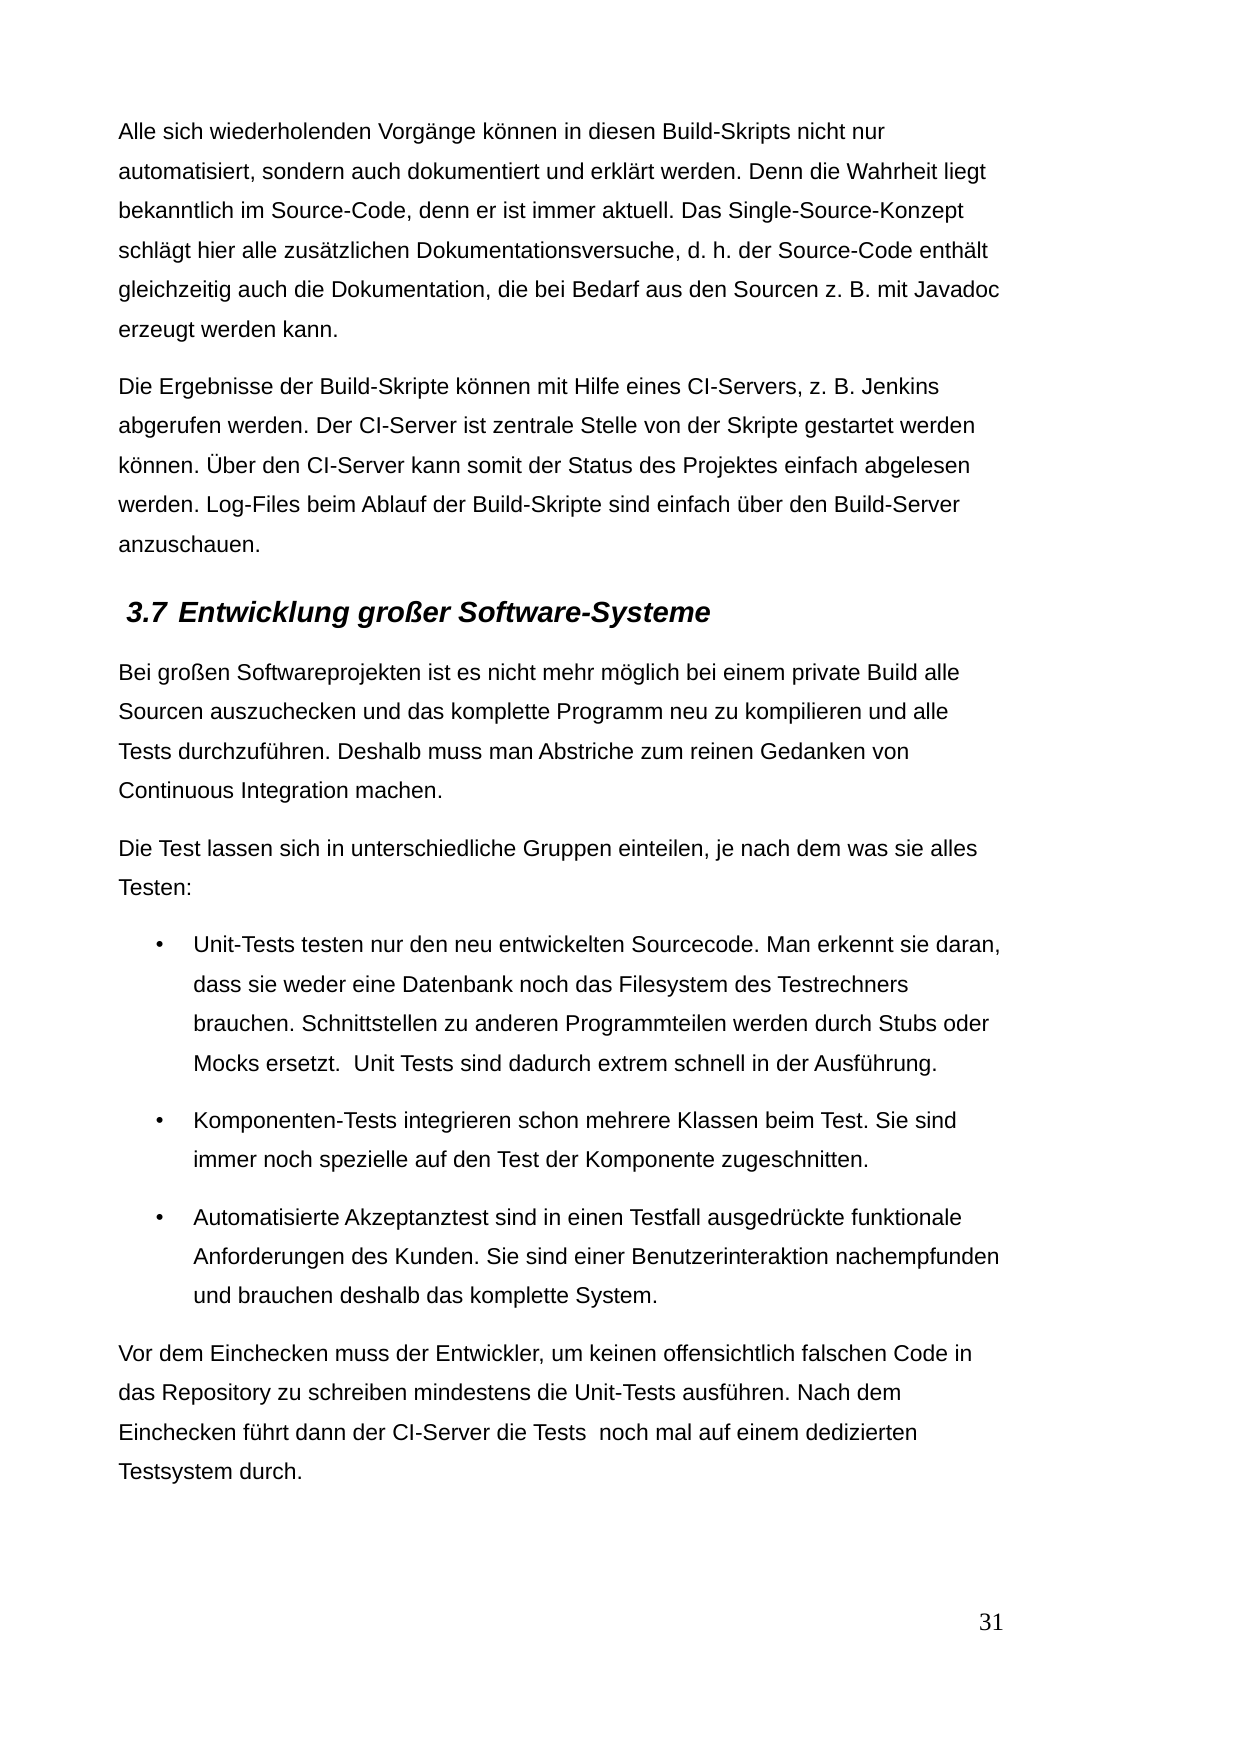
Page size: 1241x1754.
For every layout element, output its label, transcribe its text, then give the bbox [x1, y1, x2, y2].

list Unit-Tests testen nur den neu entwickelten Sourcecode. Man erkennt sie daran, dass sie weder eine Datenbank noch das Filesystem des Testrechners brauchen. Schnittstellen zu anderen Programmteilen werden durch Stubs oder Mocks ersetzt. Unit Tests sind dadurch extrem schnell in der Ausführung. [156, 931, 1004, 1076]
subtitle Entwicklung großer Software-Systeme [118, 595, 1004, 629]
list Automatisierte Akzeptanztest sind in einen Testfall ausgedrückte funktionale Anforderungen des Kunden. Sie sind einer Benutzerinteraktion nachempfunden und brauchen deshalb das komplette System. [156, 1203, 1004, 1309]
text Vor dem Einchecken muss der Entwickler, um keinen offensichtlich falschen Code in das Repository zu schreiben mindestens die Unit-Tests ausführen. Nach dem Einchecken führt dann der CI-Server die Tests noch mal auf einem dedizierten Testsystem durch. [118, 1339, 1004, 1484]
text Die Test lassen sich in unterschiedliche Gruppen einteilen, je nach dem was sie alles Testen: [118, 834, 1004, 900]
text Bei großen Softwareprojekten ist es nicht mehr möglich bei einem private Build alle Sourcen auszuchecken und das komplette Programm neu zu kompilieren und alle Tests durchzuführen. Deshalb muss man Abstriche zum reinen Gedanken von Continuous Integration machen. [118, 659, 1004, 804]
text Die Ergebnisse der Build-Skripte können mit Hilfe eines CI-Servers, z. B. Jenkins abgerufen werden. Der CI-Server ist zentrale Stelle von der Skripte gestartet werden können. Über den CI-Server kann somit der Status des Projektes einfach abgelesen werden. Log-Files beim Ablauf der Build-Skripte sind einfach über den Build-Server anzuschauen. [118, 373, 1004, 557]
text Alle sich wiederholenden Vorgänge können in diesen Build-Skripts nicht nur automatisiert, sondern auch dokumentiert und erklärt werden. Denn die Wahrheit liegt bekanntlich im Source-Code, denn er ist immer aktuell. Das Single-Source-Konzept schlägt hier alle zusätzlichen Dokumentationsversuche, d. h. der Source-Code enthält gleichzeitig auch die Dokumentation, die bei Bedarf aus den Sourcen z. B. mit Javadoc erzeugt werden kann. [118, 118, 1004, 342]
list Komponenten-Tests integrieren schon mehrere Klassen beim Test. Sie sind immer noch spezielle auf den Test der Komponente zugeschnitten. [156, 1107, 1004, 1173]
